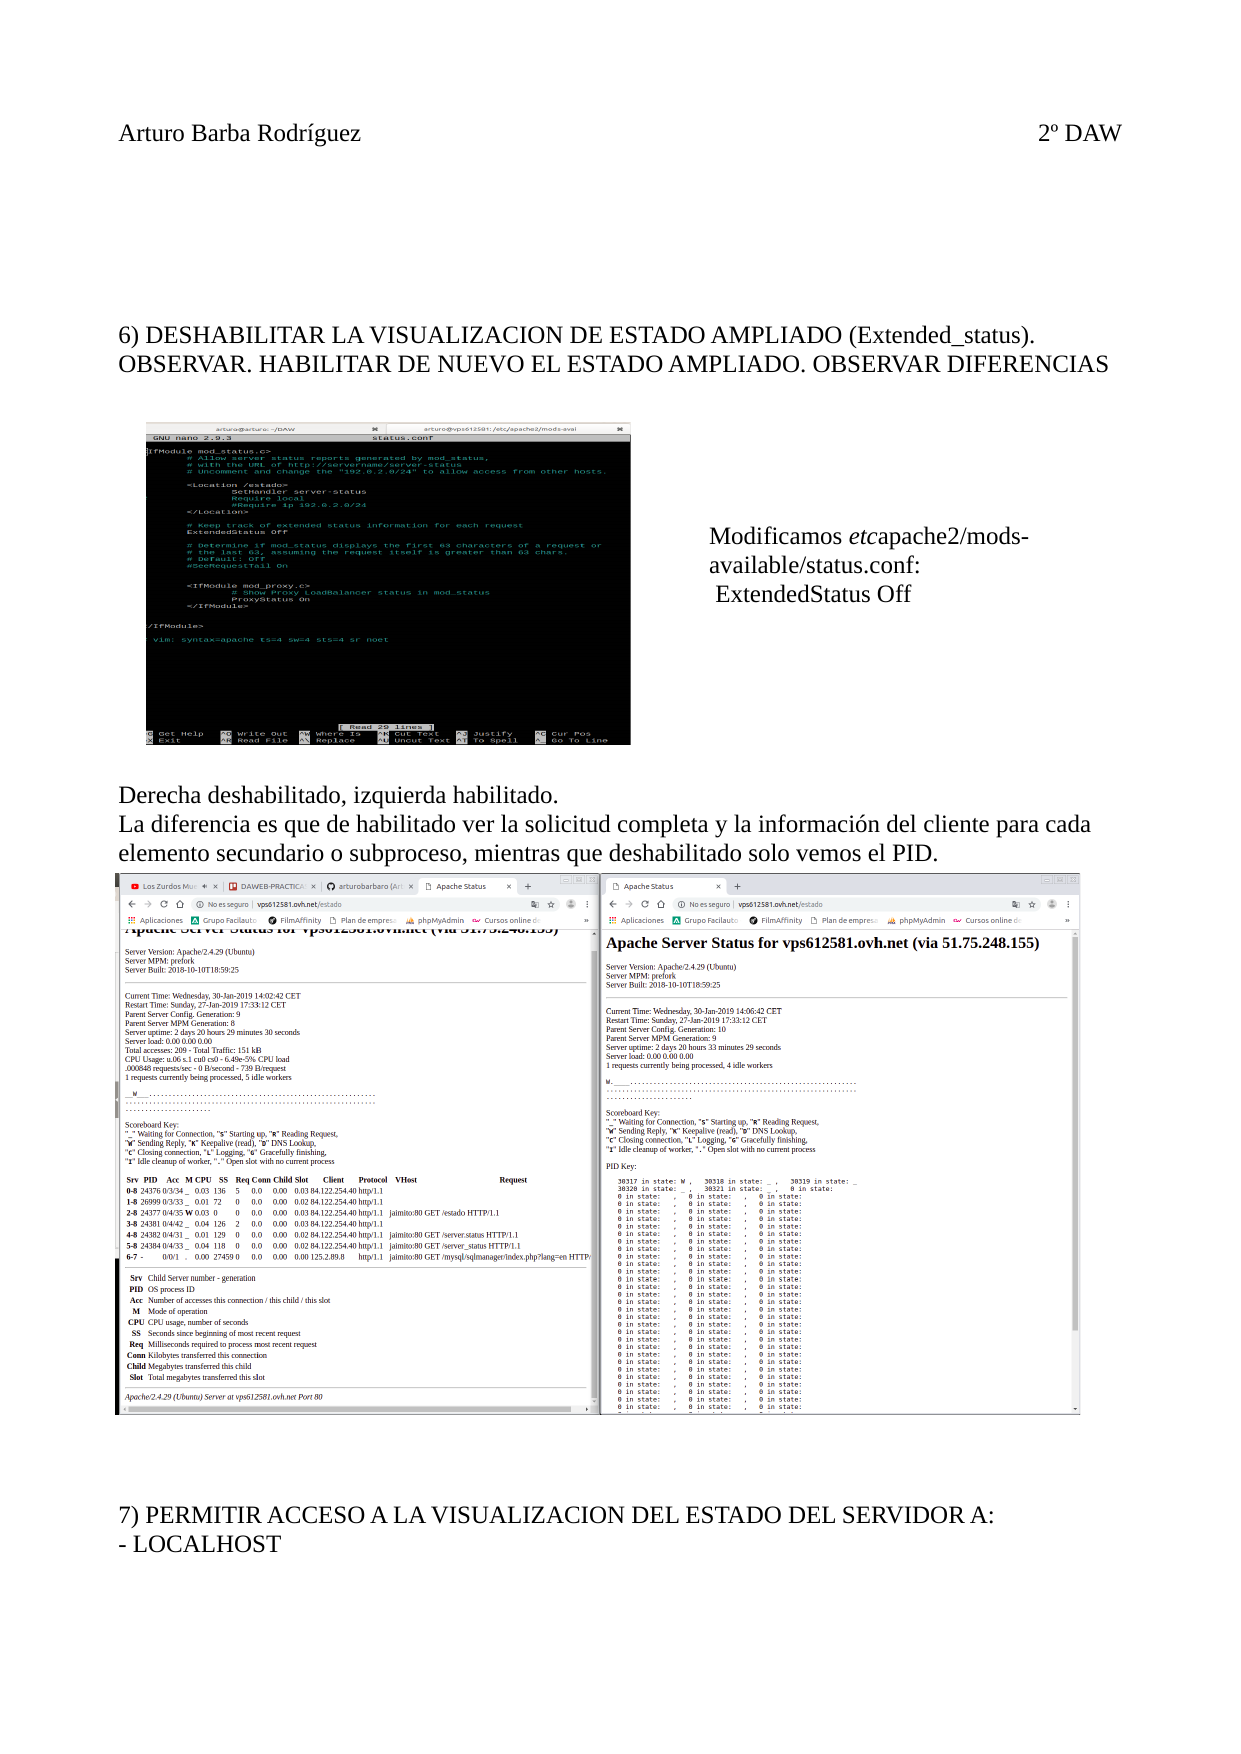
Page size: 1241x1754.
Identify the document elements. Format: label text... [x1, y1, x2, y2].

text ExtendedStatus Off [118, 579, 1122, 608]
text 6) DESHABILITAR LA VISUALIZACION DE ESTADO AMPLIADO (Extended_status). OBSERVAR. HABILITAR DE NUEVO EL ESTADO AMPLIADO. OBSERVAR DIFERENCIAS [118, 320, 1122, 378]
text - LOCALHOST [118, 1529, 1122, 1558]
text Derecha deshabilitado, izquierda habilitado. [118, 780, 1122, 809]
text Modificamos etcapache2/mods- available/status.conf: [118, 521, 1122, 579]
text La diferencia es que de habilitado ver la solicitud completa y la información del cliente para cada elemento secundario o subproceso, mientras que deshabilitado solo vemos el PID. [118, 809, 1122, 866]
text 7) PERMITIR ACCESO A LA VISUALIZACION DEL ESTADO DEL SERVIDOR A: [118, 1500, 1122, 1529]
